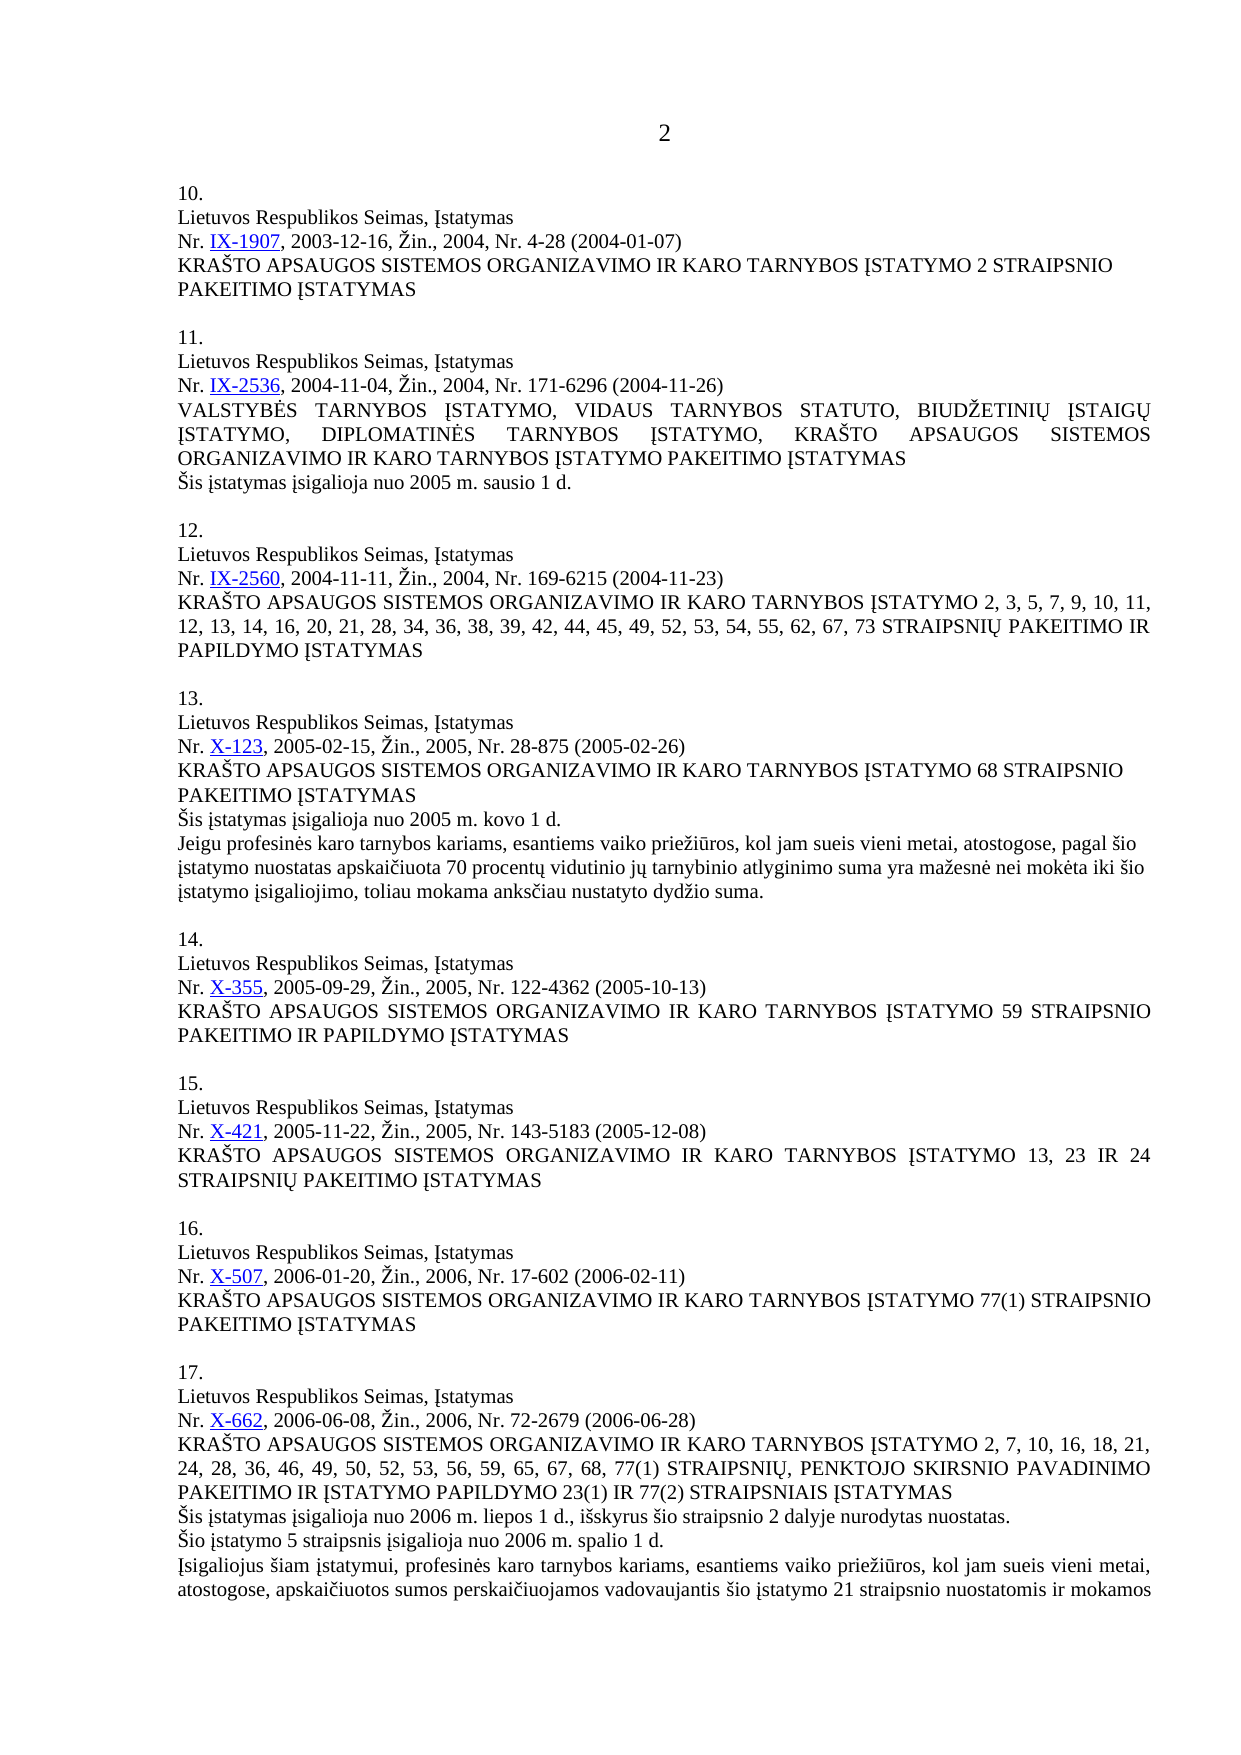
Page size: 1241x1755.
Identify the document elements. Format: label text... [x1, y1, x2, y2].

text 10. [177, 181, 1152, 205]
text KRAŠTO APSAUGOS SISTEMOS ORGANIZAVIMO IR KARO TARNYBOS ĮSTATYMO 59 STRAIPSNIO PAKEITIMO IR PAPILDYMO ĮSTATYMAS [177, 999, 1152, 1047]
text Šio įstatymo 5 straipsnis įsigalioja nuo 2006 m. spalio 1 d. [177, 1528, 1152, 1552]
text VALSTYBĖS TARNYBOS ĮSTATYMO, VIDAUS TARNYBOS STATUTO, BIUDŽETINIŲ ĮSTAIGŲ ĮSTATYMO, DIPLOMATINĖS TARNYBOS ĮSTATYMO, KRAŠTO APSAUGOS SISTEMOS ORGANIZAVIMO IR KARO TARNYBOS ĮSTATYMO PAKEITIMO ĮSTATYMAS [177, 397, 1152, 470]
text Nr. IX-1907, 2003-12-16, Žin., 2004, Nr. 4-28 (2004-01-07) [177, 229, 1152, 253]
text 17. [177, 1360, 1152, 1384]
text Nr. X-123, 2005-02-15, Žin., 2005, Nr. 28-875 (2005-02-26) [177, 734, 1152, 758]
text KRAŠTO APSAUGOS SISTEMOS ORGANIZAVIMO IR KARO TARNYBOS ĮSTATYMO 2, 7, 10, 16, 18, 21, 24, 28, 36, 46, 49, 50, 52, 53, 56, 59, 65, 67, 68, 77(1) STRAIPSNIŲ, PENKTOJO SKIRSNIO PAVADINIMO PAKEITIMO IR ĮSTATYMO PAPILDYMO 23(1) IR 77(2) STRAIPSNIAIS ĮSTATYMAS [177, 1432, 1152, 1504]
text Nr. X-662, 2006-06-08, Žin., 2006, Nr. 72-2679 (2006-06-28) [177, 1408, 1152, 1432]
text Nr. X-507, 2006-01-20, Žin., 2006, Nr. 17-602 (2006-02-11) [177, 1264, 1152, 1288]
text Nr. X-421, 2005-11-22, Žin., 2005, Nr. 143-5183 (2005-12-08) [177, 1119, 1152, 1143]
text 13. [177, 686, 1152, 710]
text Lietuvos Respublikos Seimas, Įstatymas [177, 542, 1152, 566]
text 15. [177, 1071, 1152, 1095]
text 14. [177, 927, 1152, 951]
text Lietuvos Respublikos Seimas, Įstatymas [177, 205, 1152, 229]
text Įsigaliojus šiam įstatymui, profesinės karo tarnybos kariams, esantiems vaiko priežiūros, kol jam sueis vieni metai, atostogose, apskaičiuotos sumos perskaičiuojamos vadovaujantis šio įstatymo 21 straipsnio nuostatomis ir mokamos [177, 1552, 1152, 1601]
text 16. [177, 1216, 1152, 1240]
text 11. [177, 325, 1152, 349]
text Jeigu profesinės karo tarnybos kariams, esantiems vaiko priežiūros, kol jam sueis vieni metai, atostogose, pagal šio įstatymo nuostatas apskaičiuota 70 procentų vidutinio jų tarnybinio atlyginimo suma yra mažesnė nei mokėta iki šio įstatymo įsigaliojimo, toliau mokama anksčiau nustatyto dydžio suma. [177, 831, 1152, 903]
text Lietuvos Respublikos Seimas, Įstatymas [177, 1095, 1152, 1119]
text Lietuvos Respublikos Seimas, Įstatymas [177, 1240, 1152, 1264]
text Nr. IX-2536, 2004-11-04, Žin., 2004, Nr. 171-6296 (2004-11-26) [177, 373, 1152, 397]
text Šis įstatymas įsigalioja nuo 2005 m. sausio 1 d. [177, 470, 1152, 494]
text 12. [177, 518, 1152, 542]
text Nr. IX-2560, 2004-11-11, Žin., 2004, Nr. 169-6215 (2004-11-23) [177, 566, 1152, 590]
text KRAŠTO APSAUGOS SISTEMOS ORGANIZAVIMO IR KARO TARNYBOS ĮSTATYMO 2, 3, 5, 7, 9, 10, 11, 12, 13, 14, 16, 20, 21, 28, 34, 36, 38, 39, 42, 44, 45, 49, 52, 53, 54, 55, 62, 67, 73 STRAIPSNIŲ PAKEITIMO IR PAPILDYMO ĮSTATYMAS [177, 590, 1152, 662]
text Šis įstatymas įsigalioja nuo 2006 m. liepos 1 d., išskyrus šio straipsnio 2 dalyje nurodytas nuostatas. [177, 1504, 1152, 1528]
text KRAŠTO APSAUGOS SISTEMOS ORGANIZAVIMO IR KARO TARNYBOS ĮSTATYMO 2 STRAIPSNIO PAKEITIMO ĮSTATYMAS [177, 253, 1152, 301]
text KRAŠTO APSAUGOS SISTEMOS ORGANIZAVIMO IR KARO TARNYBOS ĮSTATYMO 77(1) STRAIPSNIO PAKEITIMO ĮSTATYMAS [177, 1288, 1152, 1336]
text Šis įstatymas įsigalioja nuo 2005 m. kovo 1 d. [177, 807, 1152, 831]
text Lietuvos Respublikos Seimas, Įstatymas [177, 710, 1152, 734]
text Lietuvos Respublikos Seimas, Įstatymas [177, 1384, 1152, 1408]
text Lietuvos Respublikos Seimas, Įstatymas [177, 951, 1152, 975]
text Nr. X-355, 2005-09-29, Žin., 2005, Nr. 122-4362 (2005-10-13) [177, 975, 1152, 999]
text KRAŠTO APSAUGOS SISTEMOS ORGANIZAVIMO IR KARO TARNYBOS ĮSTATYMO 13, 23 IR 24 STRAIPSNIŲ PAKEITIMO ĮSTATYMAS [177, 1143, 1152, 1192]
text KRAŠTO APSAUGOS SISTEMOS ORGANIZAVIMO IR KARO TARNYBOS ĮSTATYMO 68 STRAIPSNIO PAKEITIMO ĮSTATYMAS [177, 758, 1152, 807]
text Lietuvos Respublikos Seimas, Įstatymas [177, 349, 1152, 373]
